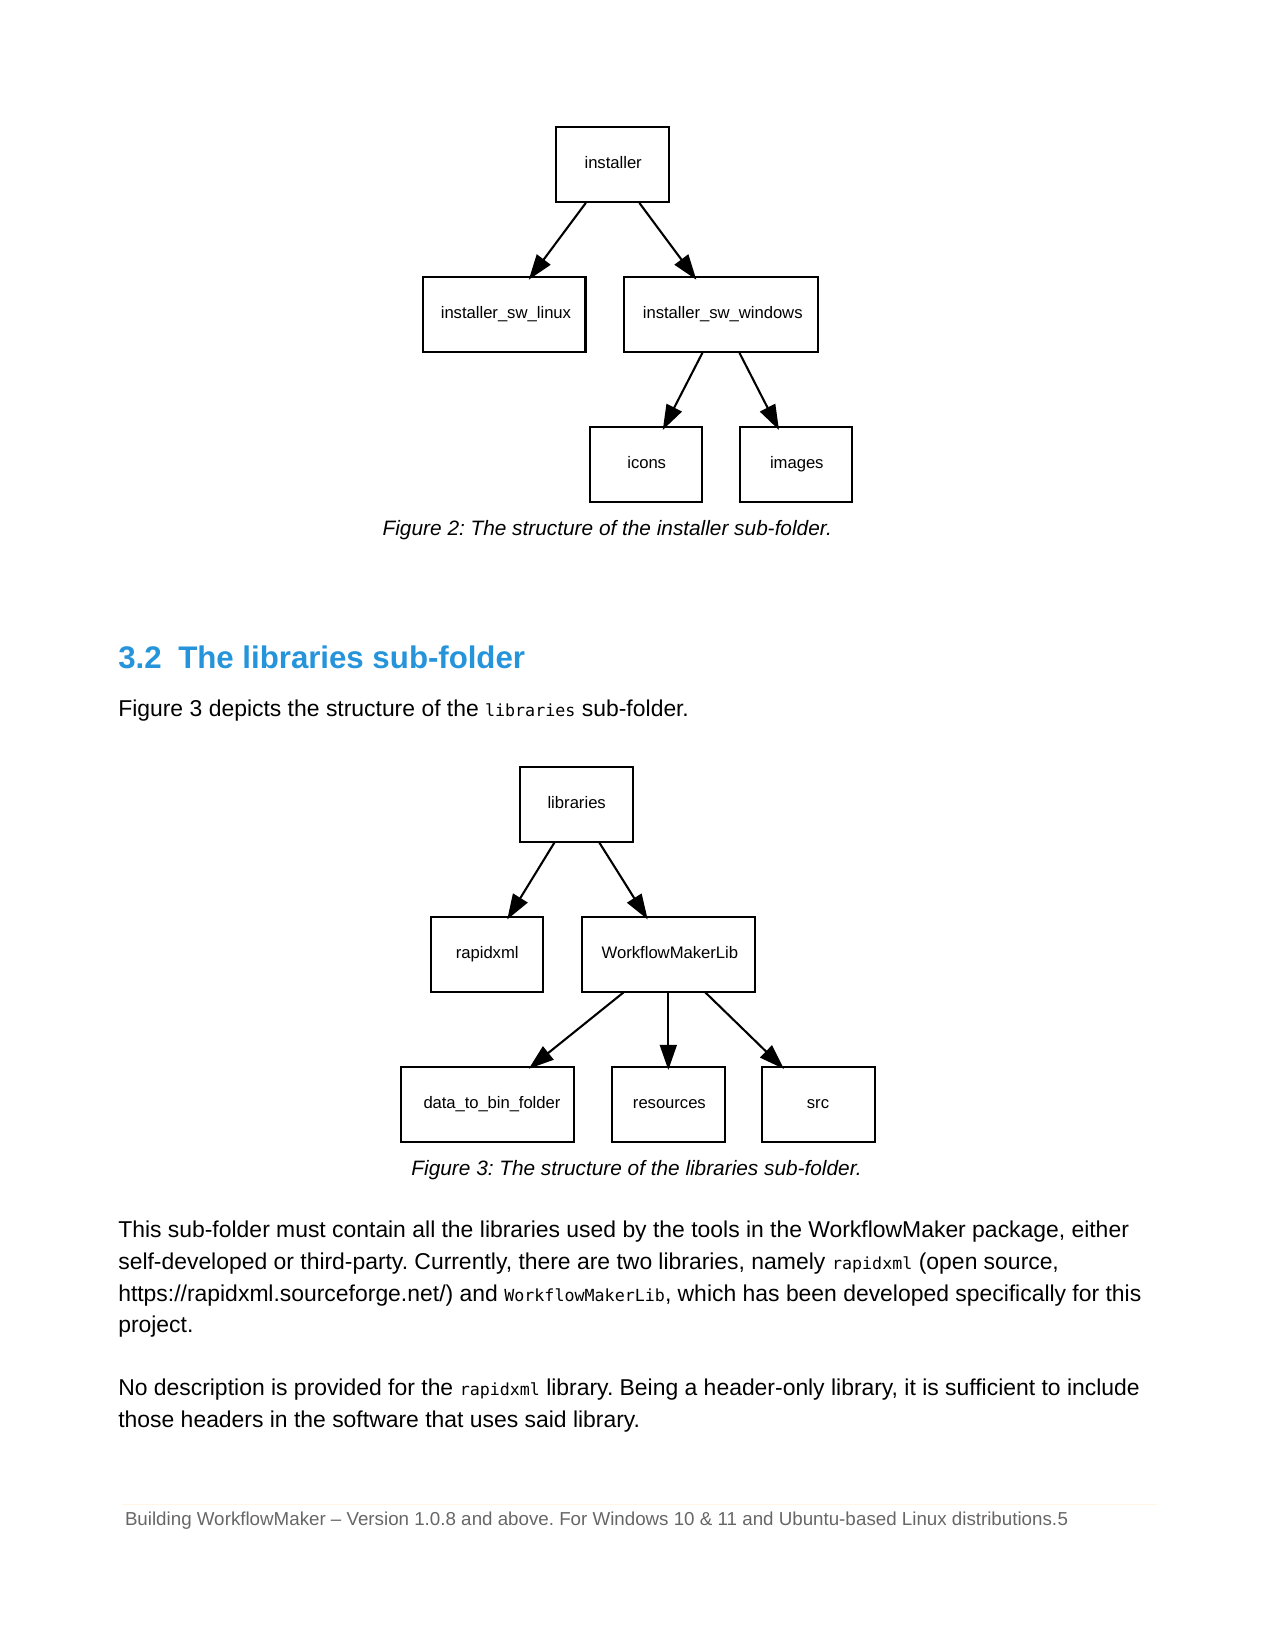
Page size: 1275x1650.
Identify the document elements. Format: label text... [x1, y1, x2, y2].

text Figure 2: The structure of the installer sub-folder. [382, 131, 892, 540]
text No description is provided for the rapidxml library. Being a header-only library, it is sufficient to include those headers in the software that uses said library. [118, 1374, 1157, 1432]
text Figure 3 depicts the structure of the libraries sub-folder. [118, 694, 1157, 721]
text This sub-folder must contain all the libraries used by the tools in the WorkflowMaker package, either self-developed or third-party. Currently, there are two libraries, namely rapidxml (open source, https://rapidxml.sourceforge.net/) and WorkflowMakerLib, which has been developed specifically for this project. [118, 1216, 1157, 1337]
text Figure 3: The structure of the libraries sub-folder. [391, 770, 884, 1180]
subtitle The libraries sub-folder [118, 639, 1157, 675]
